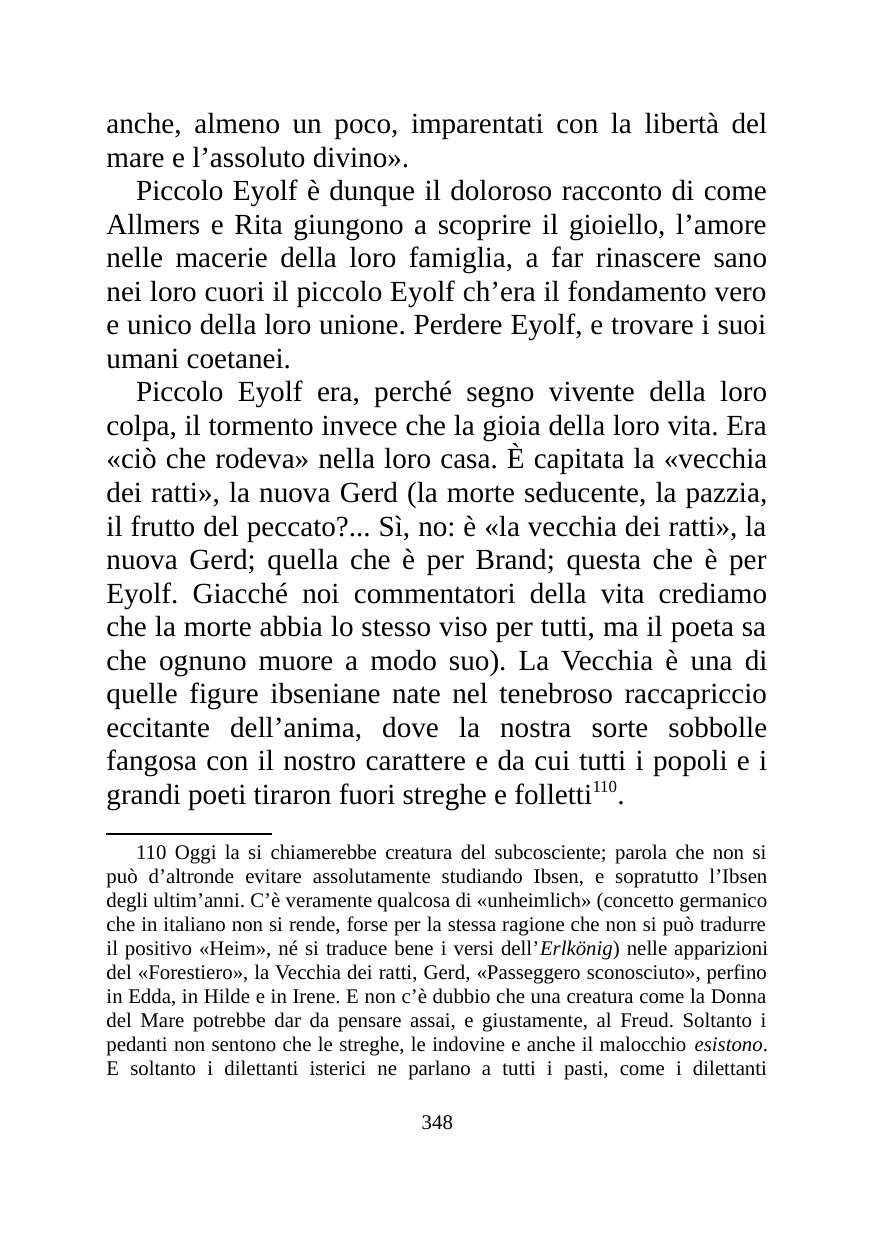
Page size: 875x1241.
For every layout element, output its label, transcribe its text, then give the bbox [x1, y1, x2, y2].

text Piccolo Eyolf era, perché segno vivente della loro colpa, il tormento invece che la gioia della loro vita. Era «ciò che rodeva» nella loro casa. È capitata la «vecchia dei ratti», la nuova Gerd (la morte seducente, la pazzia, il frutto del peccato?... Sì, no: è «la vecchia dei ratti», la nuova Gerd; quella che è per Brand; questa che è per Eyolf. Giacché noi commentatori della vita crediamo che la morte abbia lo stesso viso per tutti, ma il poeta sa che ognuno muore a modo suo). La Vecchia è una di quelle figure ibseniane nate nel tenebroso raccapriccio eccitante dell’anima, dove la nostra sorte sobbolle fangosa con il nostro carattere e da cui tutti i popoli e i grandi poeti tiraron fuori streghe e folletti. [106, 374, 768, 811]
text Oggi la si chiamerebbe creatura del subcosciente; parola che non si può d’altronde evitare assolutamente studiando Ibsen, e sopratutto l’Ibsen degli ultim’anni. C’è veramente qualcosa di «unheimlich» (concetto germanico che in italiano non si rende, forse per la stessa ragione che non si può tradurre il positivo «Heim», né si traduce bene i versi dell’Erlkönig) nelle apparizioni del «Forestiero», la Vecchia dei ratti, Gerd, «Passeggero sconosciuto», perfino in Edda, in Hilde e in Irene. E non c’è dubbio che una creatura come la Donna del Mare potrebbe dar da pensare assai, e giustamente, al Freud. Soltanto i pedanti non sentono che le streghe, le indovine e anche il malocchio esistono. E soltanto i dilettanti isterici ne parlano a tutti i pasti, come i dilettanti [106, 840, 768, 1080]
text anche, almeno un poco, imparentati con la libertà del mare e l’assoluto divino». [106, 106, 768, 173]
text Piccolo Eyolf è dunque il doloroso racconto di come Allmers e Rita giungono a scoprire il gioiello, l’amore nelle macerie della loro famiglia, a far rinascere sano nei loro cuori il piccolo Eyolf ch’era il fondamento vero e unico della loro unione. Perdere Eyolf, e trovare i suoi umani coetanei. [106, 173, 768, 374]
